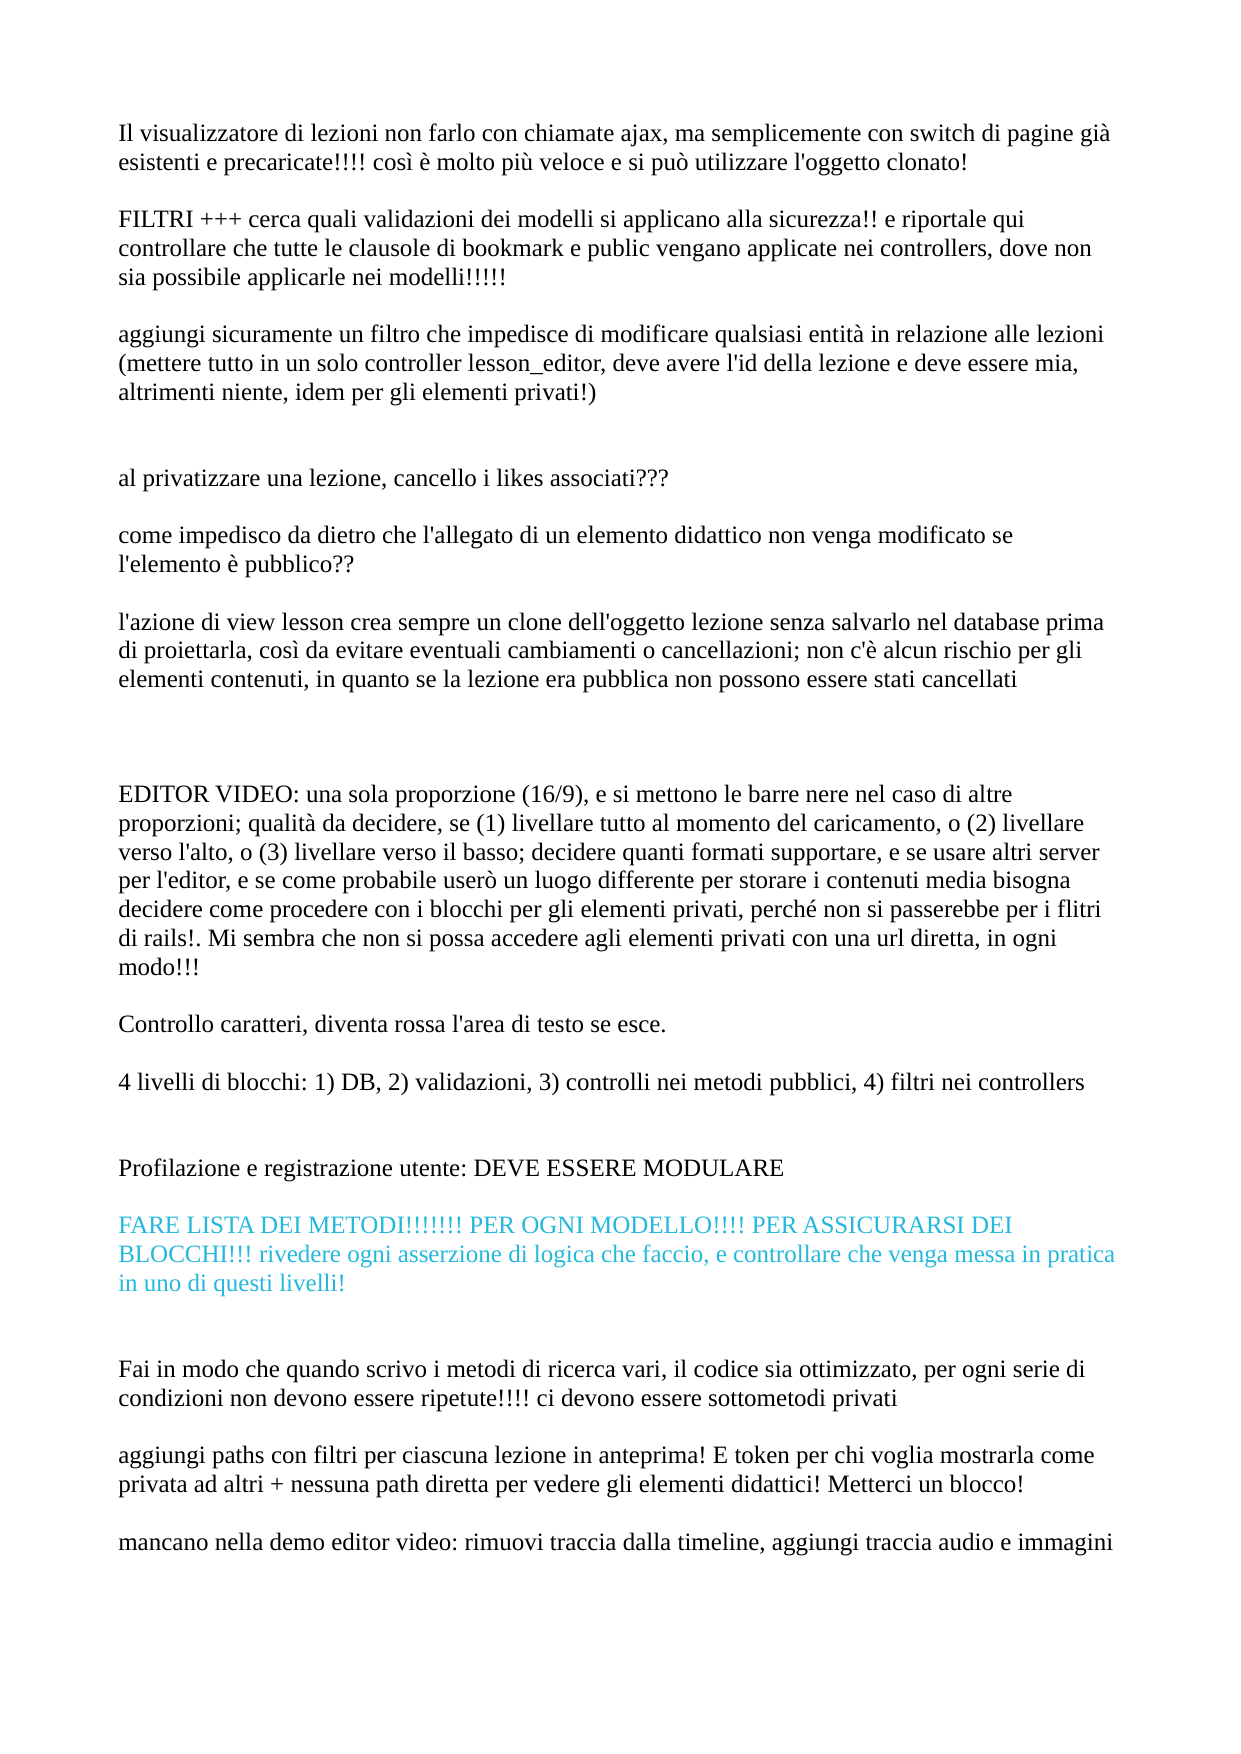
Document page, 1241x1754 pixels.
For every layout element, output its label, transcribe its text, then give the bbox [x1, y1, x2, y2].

text l'azione di view lesson crea sempre un clone dell'oggetto lezione senza salvarlo nel database prima di proiettarla, così da evitare eventuali cambiamenti o cancellazioni; non c'è alcun rischio per gli elementi contenuti, in quanto se la lezione era pubblica non possono essere stati cancellati [118, 607, 1122, 693]
text 4 livelli di blocchi: 1) DB, 2) validazioni, 3) controlli nei metodi pubblici, 4) filtri nei controllers [118, 1067, 1122, 1096]
text aggiungi paths con filtri per ciascuna lezione in anteprima! E token per chi voglia mostrarla come privata ad altri + nessuna path diretta per vedere gli elementi didattici! Metterci un blocco! [118, 1441, 1122, 1498]
text FARE LISTA DEI METODI!!!!!!! PER OGNI MODELLO!!!! PER ASSICURARSI DEI BLOCCHI!!! rivedere ogni asserzione di logica che faccio, e controllare che venga messa in pratica in uno di questi livelli! [118, 1211, 1122, 1297]
text Il visualizzatore di lezioni non farlo con chiamate ajax, ma semplicemente con switch di pagine già esistenti e precaricate!!!! così è molto più veloce e si può utilizzare l'oggetto clonato! [118, 118, 1122, 176]
text come impedisco da dietro che l'allegato di un elemento didattico non venga modificato se l'elemento è pubblico?? [118, 521, 1122, 578]
text mancano nella demo editor video: rimuovi traccia dalla timeline, aggiungi traccia audio e immagini [118, 1527, 1122, 1556]
text al privatizzare una lezione, cancello i likes associati??? [118, 463, 1122, 492]
text Controllo caratteri, diventa rossa l'area di testo se esce. [118, 1009, 1122, 1038]
text FILTRI +++ cerca quali validazioni dei modelli si applicano alla sicurezza!! e riportale qui controllare che tutte le clausole di bookmark e public vengano applicate nei controllers, dove non sia possibile applicarle nei modelli!!!!! [118, 204, 1122, 291]
text Fai in modo che quando scrivo i metodi di ricerca vari, il codice sia ottimizzato, per ogni serie di condizioni non devono essere ripetute!!!! ci devono essere sottometodi privati [118, 1354, 1122, 1412]
text Profilazione e registrazione utente: DEVE ESSERE MODULARE [118, 1153, 1122, 1182]
text aggiungi sicuramente un filtro che impedisce di modificare qualsiasi entità in relazione alle lezioni (mettere tutto in un solo controller lesson_editor, deve avere l'id della lezione e deve essere mia, altrimenti niente, idem per gli elementi privati!) [118, 319, 1122, 406]
text EDITOR VIDEO: una sola proporzione (16/9), e si mettono le barre nere nel caso di altre proporzioni; qualità da decidere, se (1) livellare tutto al momento del caricamento, o (2) livellare verso l'alto, o (3) livellare verso il basso; decidere quanti formati supportare, e se usare altri server per l'editor, e se come probabile userò un luogo differente per storare i contenuti media bisogna decidere come procedere con i blocchi per gli elementi privati, perché non si passerebbe per i flitri di rails!. Mi sembra che non si possa accedere agli elementi privati con una url diretta, in ogni modo!!! [118, 779, 1122, 981]
